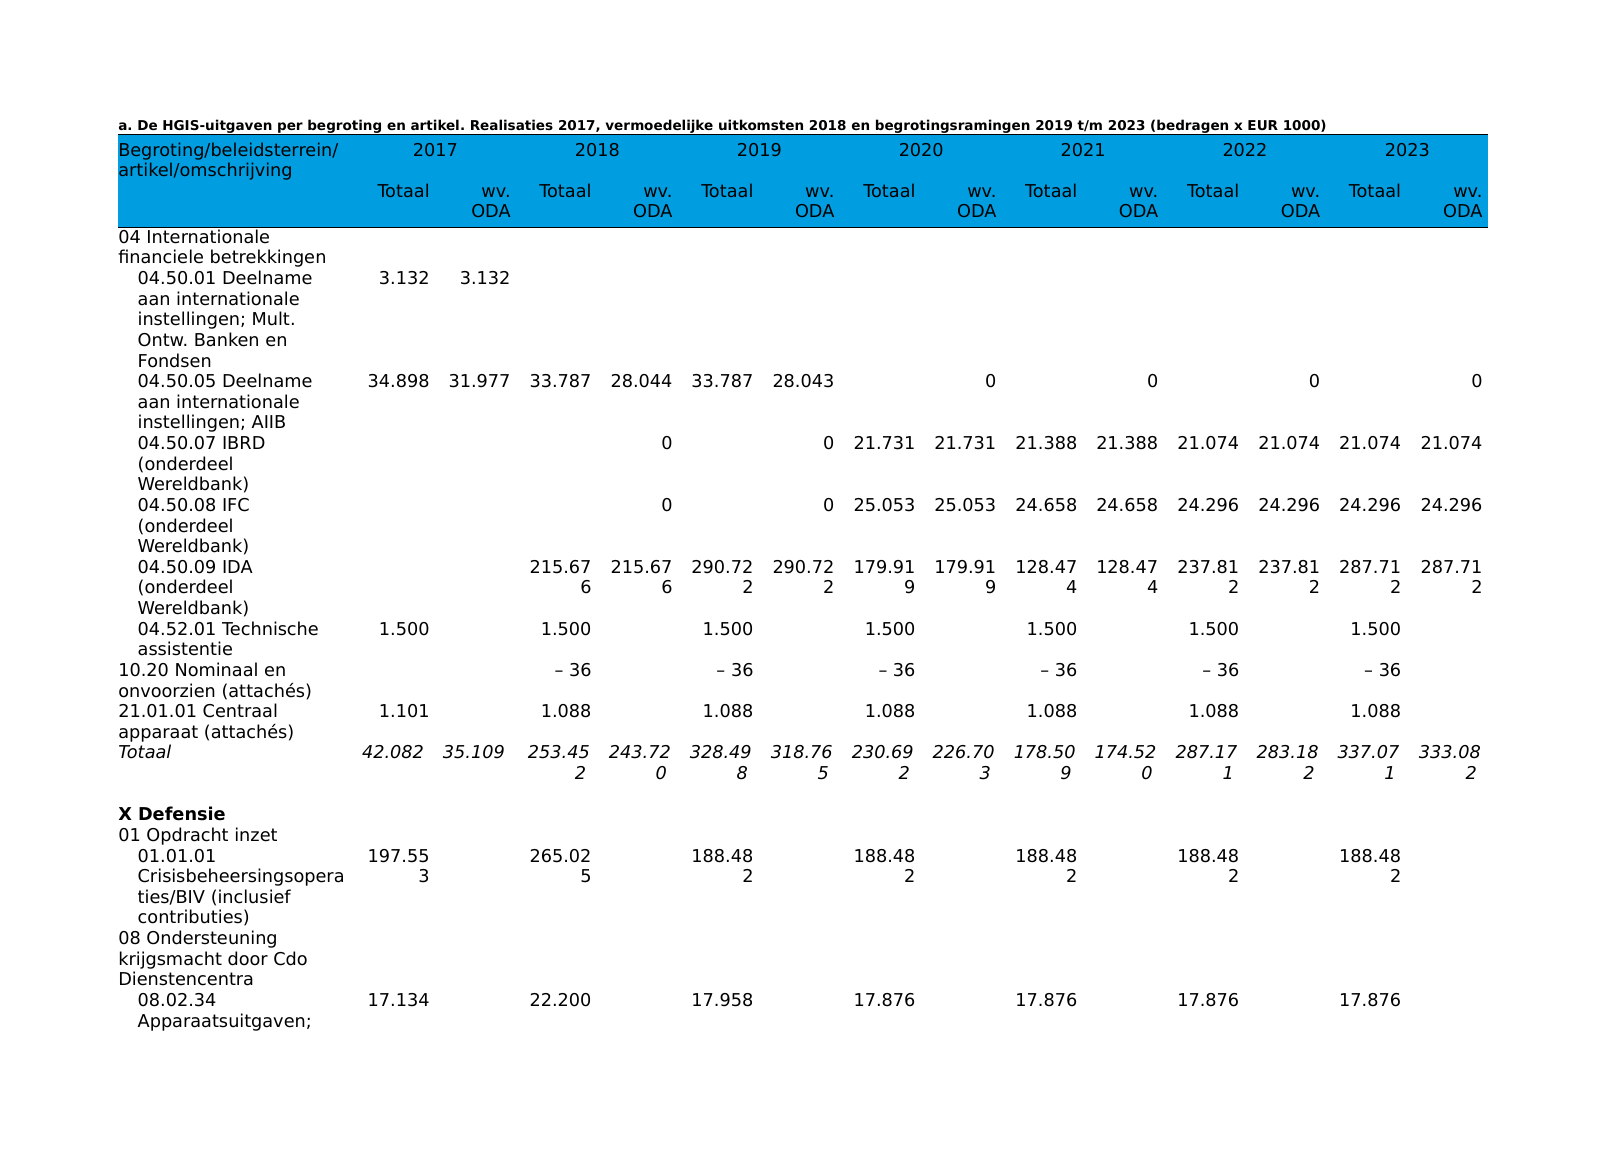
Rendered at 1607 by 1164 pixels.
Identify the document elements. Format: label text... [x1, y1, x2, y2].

table_cell [597, 928, 678, 990]
table_cell [1245, 619, 1326, 660]
table_cell 22.200 [516, 990, 597, 1031]
table_cell wv. ODA [759, 181, 840, 227]
table_cell 2021 [1002, 135, 1164, 181]
table_cell [1083, 990, 1164, 1031]
table_cell 04.50.08 IFC (onderdeel Wereldbank) [132, 495, 354, 557]
table_cell 188.482 [1326, 846, 1407, 928]
table_cell 21.074 [1407, 433, 1488, 495]
table_cell 08 Ondersteuning krijgsmacht door Cdo Dienstencentra [118, 928, 354, 990]
table_cell [516, 228, 597, 268]
table_cell [1407, 619, 1488, 660]
table_cell [921, 990, 1002, 1031]
table_cell [1083, 825, 1164, 846]
table_cell [678, 228, 759, 268]
table_cell 33.787 [678, 371, 759, 433]
table_cell 1.500 [1326, 619, 1407, 660]
table_cell 0 [1083, 371, 1164, 433]
table_cell Totaal [516, 181, 597, 227]
table_cell [1245, 825, 1326, 846]
table_cell wv. ODA [1407, 181, 1488, 227]
table_cell – 36 [1326, 660, 1407, 701]
table_cell 1.500 [354, 619, 435, 660]
table_cell 28.044 [597, 371, 678, 433]
table_cell [1407, 228, 1488, 268]
table_cell [921, 846, 1002, 928]
table_cell [1326, 825, 1407, 846]
table_cell 21.388 [1002, 433, 1083, 495]
table_cell 1.088 [516, 701, 597, 742]
table_cell 1.088 [1164, 701, 1245, 742]
table_cell [759, 660, 840, 701]
table_cell [1245, 846, 1326, 928]
table_cell 10.20 Nominaal en onvoorzien (attachés) [118, 660, 354, 701]
table_cell 3.132 [435, 268, 516, 371]
table_cell [1245, 268, 1326, 371]
table_cell 2020 [840, 135, 1002, 181]
table_cell [597, 619, 678, 660]
table_cell [597, 701, 678, 742]
table_cell [354, 557, 435, 619]
table_cell 0 [921, 371, 1002, 433]
table_cell [1002, 268, 1083, 371]
table_cell [678, 784, 759, 804]
table_cell 17.876 [1164, 990, 1245, 1031]
table_cell 237.812 [1245, 557, 1326, 619]
table_cell – 36 [1164, 660, 1245, 701]
table_cell 0 [1407, 371, 1488, 433]
table_cell [1245, 928, 1326, 990]
table_cell [435, 557, 516, 619]
table_cell [1407, 701, 1488, 742]
table_cell 333.082 [1407, 743, 1488, 784]
table_cell 01 Opdracht inzet [118, 825, 354, 846]
table_cell [759, 268, 840, 371]
table_cell [1164, 784, 1245, 804]
table_cell Totaal [678, 181, 759, 227]
table_cell [118, 557, 132, 619]
table_cell [354, 928, 435, 990]
table_cell Totaal [840, 181, 921, 227]
table_cell [1407, 268, 1488, 371]
table_cell 197.553 [354, 846, 435, 928]
table_cell 42.082 [354, 743, 435, 784]
table_cell 226.703 [921, 743, 1002, 784]
table_cell [1326, 268, 1407, 371]
table_cell – 36 [1002, 660, 1083, 701]
table_cell [516, 825, 597, 846]
table_cell 28.043 [759, 371, 840, 433]
table_cell [840, 825, 921, 846]
table_cell 230.692 [840, 743, 921, 784]
table_cell [435, 825, 516, 846]
table_cell [678, 928, 759, 990]
table_cell 34.898 [354, 371, 435, 433]
table_cell 178.509 [1002, 743, 1083, 784]
table_cell [354, 228, 435, 268]
table_cell [1083, 804, 1164, 825]
table_cell wv. ODA [1083, 181, 1164, 227]
table_cell 04 Internationale financiele betrekkingen [118, 228, 354, 268]
table_cell [597, 825, 678, 846]
table_cell [759, 619, 840, 660]
table_cell [1002, 228, 1083, 268]
table_cell wv. ODA [597, 181, 678, 227]
table_cell [678, 804, 759, 825]
table_cell 174.520 [1083, 743, 1164, 784]
table_cell [1245, 701, 1326, 742]
table_cell 243.720 [597, 743, 678, 784]
table_cell 21.731 [921, 433, 1002, 495]
table_cell [759, 804, 840, 825]
table_cell 17.958 [678, 990, 759, 1031]
table_cell [759, 784, 840, 804]
table_cell [921, 825, 1002, 846]
table_cell 17.134 [354, 990, 435, 1031]
table_cell 0 [759, 433, 840, 495]
table_cell 2023 [1326, 135, 1488, 181]
table_cell 179.919 [921, 557, 1002, 619]
table_cell [1407, 660, 1488, 701]
table_cell [840, 928, 921, 990]
table_cell [435, 846, 516, 928]
table_cell Totaal [1164, 181, 1245, 227]
table_cell 04.52.01 Technische assistentie [132, 619, 354, 660]
table_cell [840, 784, 921, 804]
table_cell 0 [759, 495, 840, 557]
table_cell 17.876 [1326, 990, 1407, 1031]
table_cell 0 [1245, 371, 1326, 433]
table_cell [759, 928, 840, 990]
table_cell [1407, 825, 1488, 846]
table_cell [921, 619, 1002, 660]
table_cell 1.500 [1002, 619, 1083, 660]
table_cell 0 [597, 495, 678, 557]
table_cell 1.500 [1164, 619, 1245, 660]
table_cell [354, 784, 435, 804]
table_cell [1326, 784, 1407, 804]
table_cell [759, 990, 840, 1031]
table_cell [597, 660, 678, 701]
table_cell 04.50.07 IBRD (onderdeel Wereldbank) [132, 433, 354, 495]
table_cell 265.025 [516, 846, 597, 928]
table_cell 04.50.01 Deelname aan internationale instellingen; Mult. Ontw. Banken en Fondsen [132, 268, 354, 371]
table_cell 25.053 [840, 495, 921, 557]
table_cell [759, 846, 840, 928]
table_cell 01.01.01 Crisisbeheersingsoperaties/BIV (inclusief contributies) [132, 846, 354, 928]
table_cell 31.977 [435, 371, 516, 433]
table_cell [1245, 990, 1326, 1031]
table_cell [921, 804, 1002, 825]
table_cell wv. ODA [435, 181, 516, 227]
table_cell [921, 660, 1002, 701]
table_cell [1083, 660, 1164, 701]
table_cell [1002, 784, 1083, 804]
table_cell 215.676 [516, 557, 597, 619]
table_cell 188.482 [840, 846, 921, 928]
table_cell 179.919 [840, 557, 921, 619]
table_cell 188.482 [1002, 846, 1083, 928]
table_cell 253.452 [516, 743, 597, 784]
table_cell [516, 268, 597, 371]
table_cell 287.712 [1326, 557, 1407, 619]
table_cell [435, 495, 516, 557]
table_cell 21.074 [1164, 433, 1245, 495]
table_cell [354, 433, 435, 495]
table_cell 24.658 [1002, 495, 1083, 557]
table_cell 1.088 [840, 701, 921, 742]
table_cell [516, 928, 597, 990]
table_cell 318.765 [759, 743, 840, 784]
table_cell [516, 495, 597, 557]
table_cell [118, 371, 132, 433]
table_cell Totaal [118, 743, 354, 784]
table_cell 237.812 [1164, 557, 1245, 619]
table_cell wv. ODA [1245, 181, 1326, 227]
table_cell Totaal [1326, 181, 1407, 227]
table_cell [840, 268, 921, 371]
table_cell 1.500 [678, 619, 759, 660]
table_cell [118, 846, 132, 928]
table_cell 337.071 [1326, 743, 1407, 784]
table_cell [1083, 784, 1164, 804]
table_cell wv. ODA [921, 181, 1002, 227]
table_cell 21.074 [1245, 433, 1326, 495]
table_cell [516, 433, 597, 495]
table_cell [1083, 928, 1164, 990]
table_cell 04.50.05 Deelname aan internationale instellingen; AIIB [132, 371, 354, 433]
table_cell [516, 804, 597, 825]
table_cell [1407, 846, 1488, 928]
table_cell [1083, 268, 1164, 371]
table_cell [1326, 371, 1407, 433]
table_cell [1245, 804, 1326, 825]
table_cell [118, 990, 132, 1031]
table_cell [354, 825, 435, 846]
table_cell [678, 268, 759, 371]
table_cell [1407, 784, 1488, 804]
table_cell [921, 928, 1002, 990]
table_cell 1.088 [1002, 701, 1083, 742]
table_cell [678, 825, 759, 846]
table_cell 188.482 [678, 846, 759, 928]
table_cell – 36 [516, 660, 597, 701]
table_cell [354, 804, 435, 825]
table_cell – 36 [840, 660, 921, 701]
table_cell 24.296 [1407, 495, 1488, 557]
table_cell 3.132 [354, 268, 435, 371]
table_cell 24.296 [1164, 495, 1245, 557]
table_cell 21.731 [840, 433, 921, 495]
table_cell 2017 [354, 135, 516, 181]
table_cell [1407, 928, 1488, 990]
table_cell [921, 228, 1002, 268]
table_cell [1002, 928, 1083, 990]
table_cell [435, 804, 516, 825]
table_cell [1326, 928, 1407, 990]
table_cell [1164, 228, 1245, 268]
table_cell X Defensie [118, 804, 354, 825]
table_cell [516, 784, 597, 804]
table_cell [435, 228, 516, 268]
table_header a. De HGIS-uitgaven per begroting en artikel. Realisaties 2017, vermoedelijke uitkomsten 2018 en begrotingsramingen 2019 t/m 2023 (bedragen x EUR 1000) [118, 118, 1488, 134]
table_cell Totaal [354, 181, 435, 227]
table_cell [759, 825, 840, 846]
table_cell 04.50.09 IDA (onderdeel Wereldbank) [132, 557, 354, 619]
table_cell 188.482 [1164, 846, 1245, 928]
table_cell 0 [597, 433, 678, 495]
table_cell 215.676 [597, 557, 678, 619]
table_cell 1.500 [840, 619, 921, 660]
table_cell [1164, 268, 1245, 371]
table_cell [840, 804, 921, 825]
table_cell [435, 433, 516, 495]
table_cell [678, 495, 759, 557]
table_cell 2019 [678, 135, 840, 181]
table_cell [597, 784, 678, 804]
table_cell [1164, 928, 1245, 990]
table_cell 17.876 [1002, 990, 1083, 1031]
table_cell [354, 495, 435, 557]
table_cell 33.787 [516, 371, 597, 433]
table_cell 21.388 [1083, 433, 1164, 495]
table_cell 290.722 [759, 557, 840, 619]
table_cell [597, 990, 678, 1031]
table_cell 08.02.34 Apparaatsuitgaven; [132, 990, 354, 1031]
table_cell [1164, 371, 1245, 433]
table_cell [597, 804, 678, 825]
table_cell [435, 928, 516, 990]
table_cell 24.296 [1245, 495, 1326, 557]
table_cell [354, 660, 435, 701]
table_cell [1002, 804, 1083, 825]
table_cell [118, 181, 354, 227]
table_cell 287.712 [1407, 557, 1488, 619]
table_cell 35.109 [435, 743, 516, 784]
table_cell 25.053 [921, 495, 1002, 557]
table_cell [1326, 228, 1407, 268]
table_cell 17.876 [840, 990, 921, 1031]
table_cell [597, 846, 678, 928]
table_cell [759, 701, 840, 742]
table_cell 1.500 [516, 619, 597, 660]
table_cell [759, 228, 840, 268]
table_cell [118, 784, 132, 804]
table_cell [921, 784, 1002, 804]
table_cell 21.074 [1326, 433, 1407, 495]
table_cell 328.498 [678, 743, 759, 784]
table_cell [118, 619, 132, 660]
table_cell [840, 228, 921, 268]
table_cell 24.296 [1326, 495, 1407, 557]
table_cell 1.101 [354, 701, 435, 742]
table_cell [840, 371, 921, 433]
table_cell [435, 990, 516, 1031]
table_cell [1164, 825, 1245, 846]
table_cell 2018 [516, 135, 678, 181]
table_cell 128.474 [1083, 557, 1164, 619]
table_cell [435, 701, 516, 742]
table_cell [1407, 804, 1488, 825]
table_cell [1002, 371, 1083, 433]
table_cell [597, 228, 678, 268]
table_cell Totaal [1002, 181, 1083, 227]
table_cell 2022 [1164, 135, 1326, 181]
table_cell [1326, 804, 1407, 825]
table_cell [132, 784, 354, 804]
table_cell [1245, 660, 1326, 701]
table_cell [118, 433, 132, 495]
table_cell [118, 495, 132, 557]
table_cell [1083, 846, 1164, 928]
table_cell [921, 268, 1002, 371]
table_cell [1083, 619, 1164, 660]
table_cell [1083, 228, 1164, 268]
table_cell 283.182 [1245, 743, 1326, 784]
table_cell – 36 [678, 660, 759, 701]
table_cell [678, 433, 759, 495]
table_cell [435, 784, 516, 804]
table_cell [1245, 784, 1326, 804]
table_cell 21.01.01 Centraal apparaat (attachés) [118, 701, 354, 742]
table_cell [1164, 804, 1245, 825]
table_cell [1002, 825, 1083, 846]
table_cell [118, 268, 132, 371]
table_cell 1.088 [1326, 701, 1407, 742]
table_cell 1.088 [678, 701, 759, 742]
table_cell [435, 619, 516, 660]
table_cell 128.474 [1002, 557, 1083, 619]
table_cell 287.171 [1164, 743, 1245, 784]
table_cell [921, 701, 1002, 742]
table_cell [597, 268, 678, 371]
table_cell [1083, 701, 1164, 742]
table_cell [1407, 990, 1488, 1031]
table_cell [1245, 228, 1326, 268]
table_cell [435, 660, 516, 701]
table_cell 290.722 [678, 557, 759, 619]
table_cell 24.658 [1083, 495, 1164, 557]
table_cell Begroting/beleidsterrein/artikel/omschrijving [118, 135, 354, 181]
